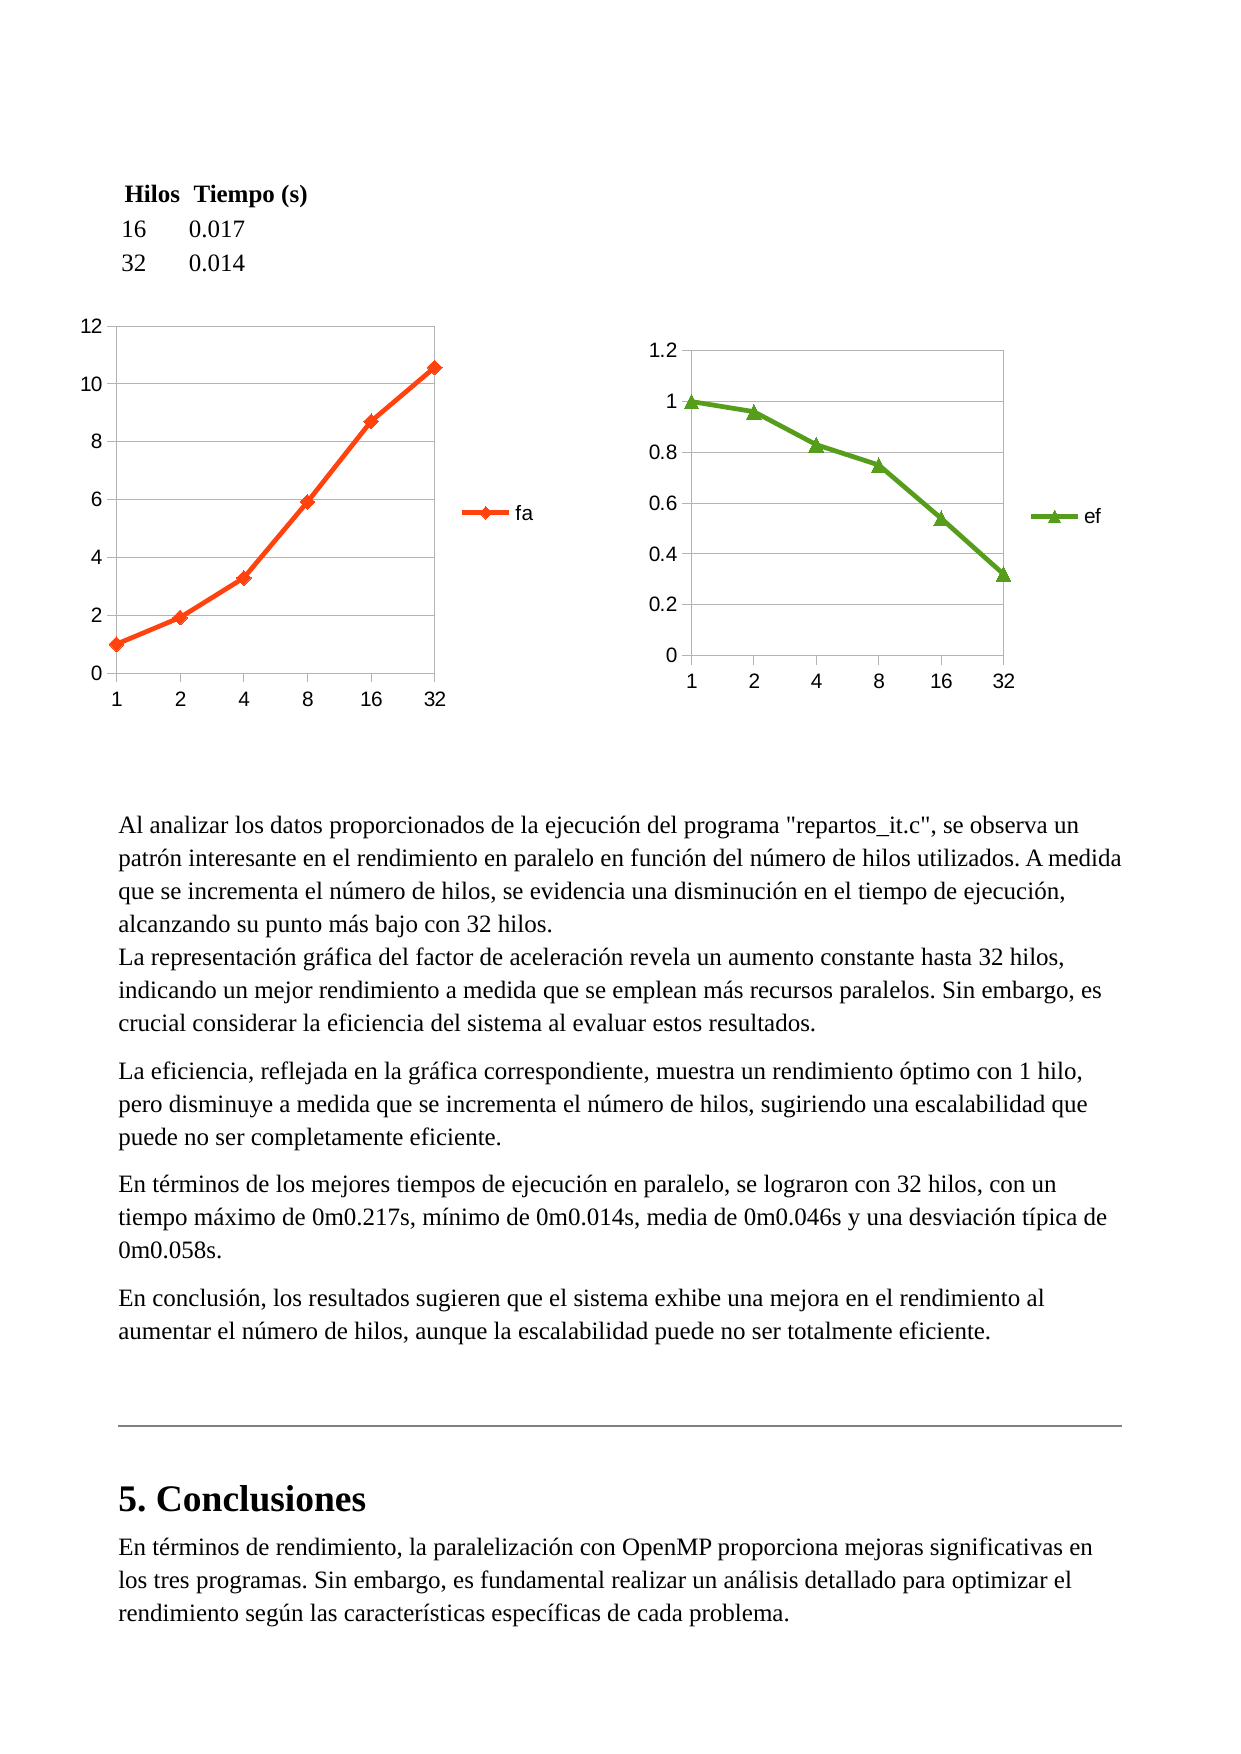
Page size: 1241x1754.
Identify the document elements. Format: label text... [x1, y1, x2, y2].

text La eficiencia, reflejada en la gráfica correspondiente, muestra un rendimiento óptimo con 1 hilo, pero disminuye a medida que se incrementa el número de hilos, sugiriendo una escalabilidad que puede no ser completamente eficiente. [118, 1056, 1122, 1151]
text En términos de los mejores tiempos de ejecución en paralelo, se lograron con 32 hilos, con un tiempo máximo de 0m0.217s, mínimo de 0m0.014s, media de 0m0.046s y una desviación típica de 0m0.058s. [118, 1169, 1122, 1264]
table_cell 16 [118, 211, 186, 246]
table_header Tiempo (s) [186, 176, 315, 211]
text Al analizar los datos proporcionados de la ejecución del programa "repartos_it.c", se observa un patrón interesante en el rendimiento en paralelo en función del número de hilos utilizados. A medida que se incrementa el número de hilos, se evidencia una disminución en el tiempo de ejecución, alcanzando su punto más bajo con 32 hilos. [118, 810, 1122, 938]
table_cell 0.014 [186, 246, 315, 280]
table_cell 32 [118, 246, 186, 280]
text La representación gráfica del factor de aceleración revela un aumento constante hasta 32 hilos, indicando un mejor rendimiento a medida que se emplean más recursos paralelos. Sin embargo, es crucial considerar la eficiencia del sistema al evaluar estos resultados. [118, 942, 1122, 1037]
text En términos de rendimiento, la paralelización con OpenMP proporciona mejoras significativas en los tres programas. Sin embargo, es fundamental realizar un análisis detallado para optimizar el rendimiento según las características específicas de cada problema. [118, 1532, 1122, 1627]
text En conclusión, los resultados sugieren que el sistema exhibe una mejora en el rendimiento al aumentar el número de hilos, aunque la escalabilidad puede no ser totalmente eficiente. [118, 1283, 1122, 1345]
subtitle 5. Conclusiones [118, 1476, 1122, 1519]
table_cell 0.017 [186, 211, 315, 246]
table_header Hilos [118, 176, 186, 211]
